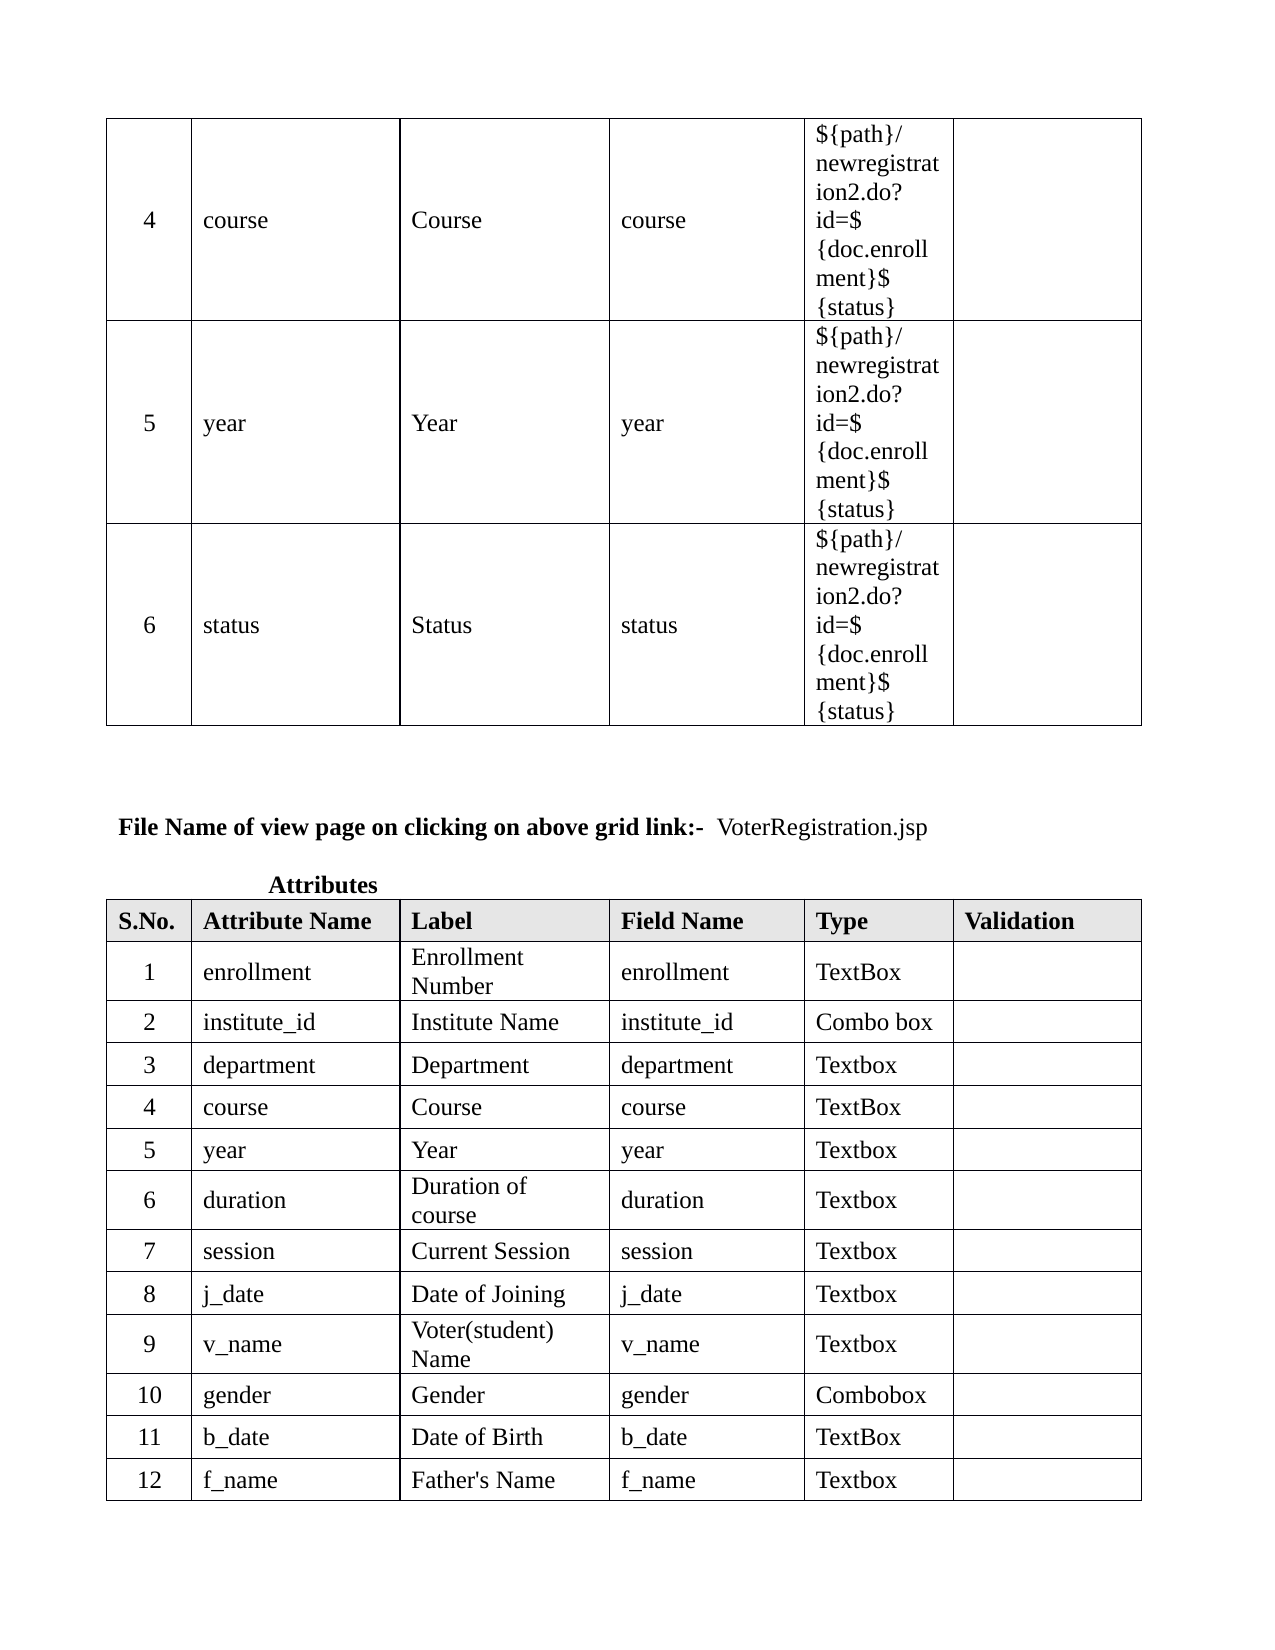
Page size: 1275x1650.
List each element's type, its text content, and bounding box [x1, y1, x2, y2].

table_cell institute_id [192, 1001, 399, 1042]
table_cell 5 [107, 321, 191, 523]
table_cell f_name [192, 1459, 399, 1500]
table_cell v_name [610, 1315, 804, 1372]
table_cell j_date [610, 1272, 804, 1314]
table_cell b_date [610, 1416, 804, 1458]
table_cell course [610, 1086, 804, 1127]
table_cell Father's Name [401, 1459, 609, 1500]
table_cell Date of Joining [401, 1272, 609, 1314]
table_cell Gender [401, 1374, 609, 1415]
table_cell gender [610, 1374, 804, 1415]
table_cell ${path}/newregistration2.do?id=${doc.enrollment}${status} [805, 119, 953, 320]
table_cell 3 [107, 1043, 191, 1085]
table_header Attribute Name [192, 900, 399, 941]
table_cell 4 [107, 119, 191, 320]
table_cell status [192, 524, 399, 725]
table_header Validation [954, 900, 1141, 941]
table_cell [954, 1086, 1141, 1127]
table_header Type [805, 900, 953, 941]
table_cell Textbox [805, 1272, 953, 1314]
table_cell course [192, 1086, 399, 1127]
table_cell Textbox [805, 1315, 953, 1372]
table_cell enrollment [610, 942, 804, 1000]
table_cell Department [401, 1043, 609, 1085]
table_cell [954, 119, 1141, 320]
table_cell 8 [107, 1272, 191, 1314]
table_cell 9 [107, 1315, 191, 1372]
table_cell Combobox [805, 1374, 953, 1415]
table_cell enrollment [192, 942, 399, 1000]
table_cell duration [192, 1171, 399, 1229]
table_cell [954, 1315, 1141, 1372]
table_cell course [610, 119, 804, 320]
table_cell 1 [107, 942, 191, 1000]
table_cell 6 [107, 524, 191, 725]
table_cell Textbox [805, 1171, 953, 1229]
table_cell session [610, 1230, 804, 1271]
table_cell department [192, 1043, 399, 1085]
table_cell Textbox [805, 1129, 953, 1170]
table_cell Year [401, 1129, 609, 1170]
table_cell course [192, 119, 399, 320]
table_cell [954, 1171, 1141, 1229]
table_header S.No. [107, 900, 191, 941]
table_cell Combo box [805, 1001, 953, 1042]
table_cell Duration of course [401, 1171, 609, 1229]
table_cell [954, 1001, 1141, 1042]
table_cell Status [401, 524, 609, 725]
table_cell Year [401, 321, 609, 523]
table_cell Voter(student) Name [401, 1315, 609, 1372]
table_cell [954, 1230, 1141, 1271]
table_cell 2 [107, 1001, 191, 1042]
table_cell 6 [107, 1171, 191, 1229]
table_cell gender [192, 1374, 399, 1415]
table_cell TextBox [805, 942, 953, 1000]
table_cell [954, 321, 1141, 523]
table_cell year [192, 321, 399, 523]
table_cell Enrollment Number [401, 942, 609, 1000]
table_cell b_date [192, 1416, 399, 1458]
table_cell f_name [610, 1459, 804, 1500]
table_cell 7 [107, 1230, 191, 1271]
table_header Field Name [610, 900, 804, 941]
table_cell [954, 1374, 1141, 1415]
table_cell [954, 1043, 1141, 1085]
table_cell Course [401, 1086, 609, 1127]
table_cell TextBox [805, 1416, 953, 1458]
table_cell 11 [107, 1416, 191, 1458]
table_cell v_name [192, 1315, 399, 1372]
table_cell Textbox [805, 1230, 953, 1271]
table_cell ${path}/newregistration2.do?id=${doc.enrollment}${status} [805, 321, 953, 523]
table_cell session [192, 1230, 399, 1271]
table_cell year [192, 1129, 399, 1170]
table_cell Course [401, 119, 609, 320]
table_cell department [610, 1043, 804, 1085]
text File Name of view page on clicking on above grid link:- VoterRegistration.jsp [118, 812, 1157, 841]
table_cell Textbox [805, 1459, 953, 1500]
table_cell 4 [107, 1086, 191, 1127]
table_cell Institute Name [401, 1001, 609, 1042]
table_cell status [610, 524, 804, 725]
table_cell year [610, 321, 804, 523]
table_cell [954, 1416, 1141, 1458]
table_cell j_date [192, 1272, 399, 1314]
table_header Label [401, 900, 609, 941]
table_cell duration [610, 1171, 804, 1229]
table_cell 10 [107, 1374, 191, 1415]
table_cell institute_id [610, 1001, 804, 1042]
table_cell year [610, 1129, 804, 1170]
table_cell [954, 1129, 1141, 1170]
table_cell [954, 1272, 1141, 1314]
table_cell Current Session [401, 1230, 609, 1271]
table_cell ${path}/newregistration2.do?id=${doc.enrollment}${status} [805, 524, 953, 725]
table_cell [954, 942, 1141, 1000]
table_cell Date of Birth [401, 1416, 609, 1458]
text Attributes [118, 870, 1157, 898]
table_cell [954, 524, 1141, 725]
table_cell Textbox [805, 1043, 953, 1085]
table_cell TextBox [805, 1086, 953, 1127]
table_cell 12 [107, 1459, 191, 1500]
table_cell 5 [107, 1129, 191, 1170]
table_cell [954, 1459, 1141, 1500]
